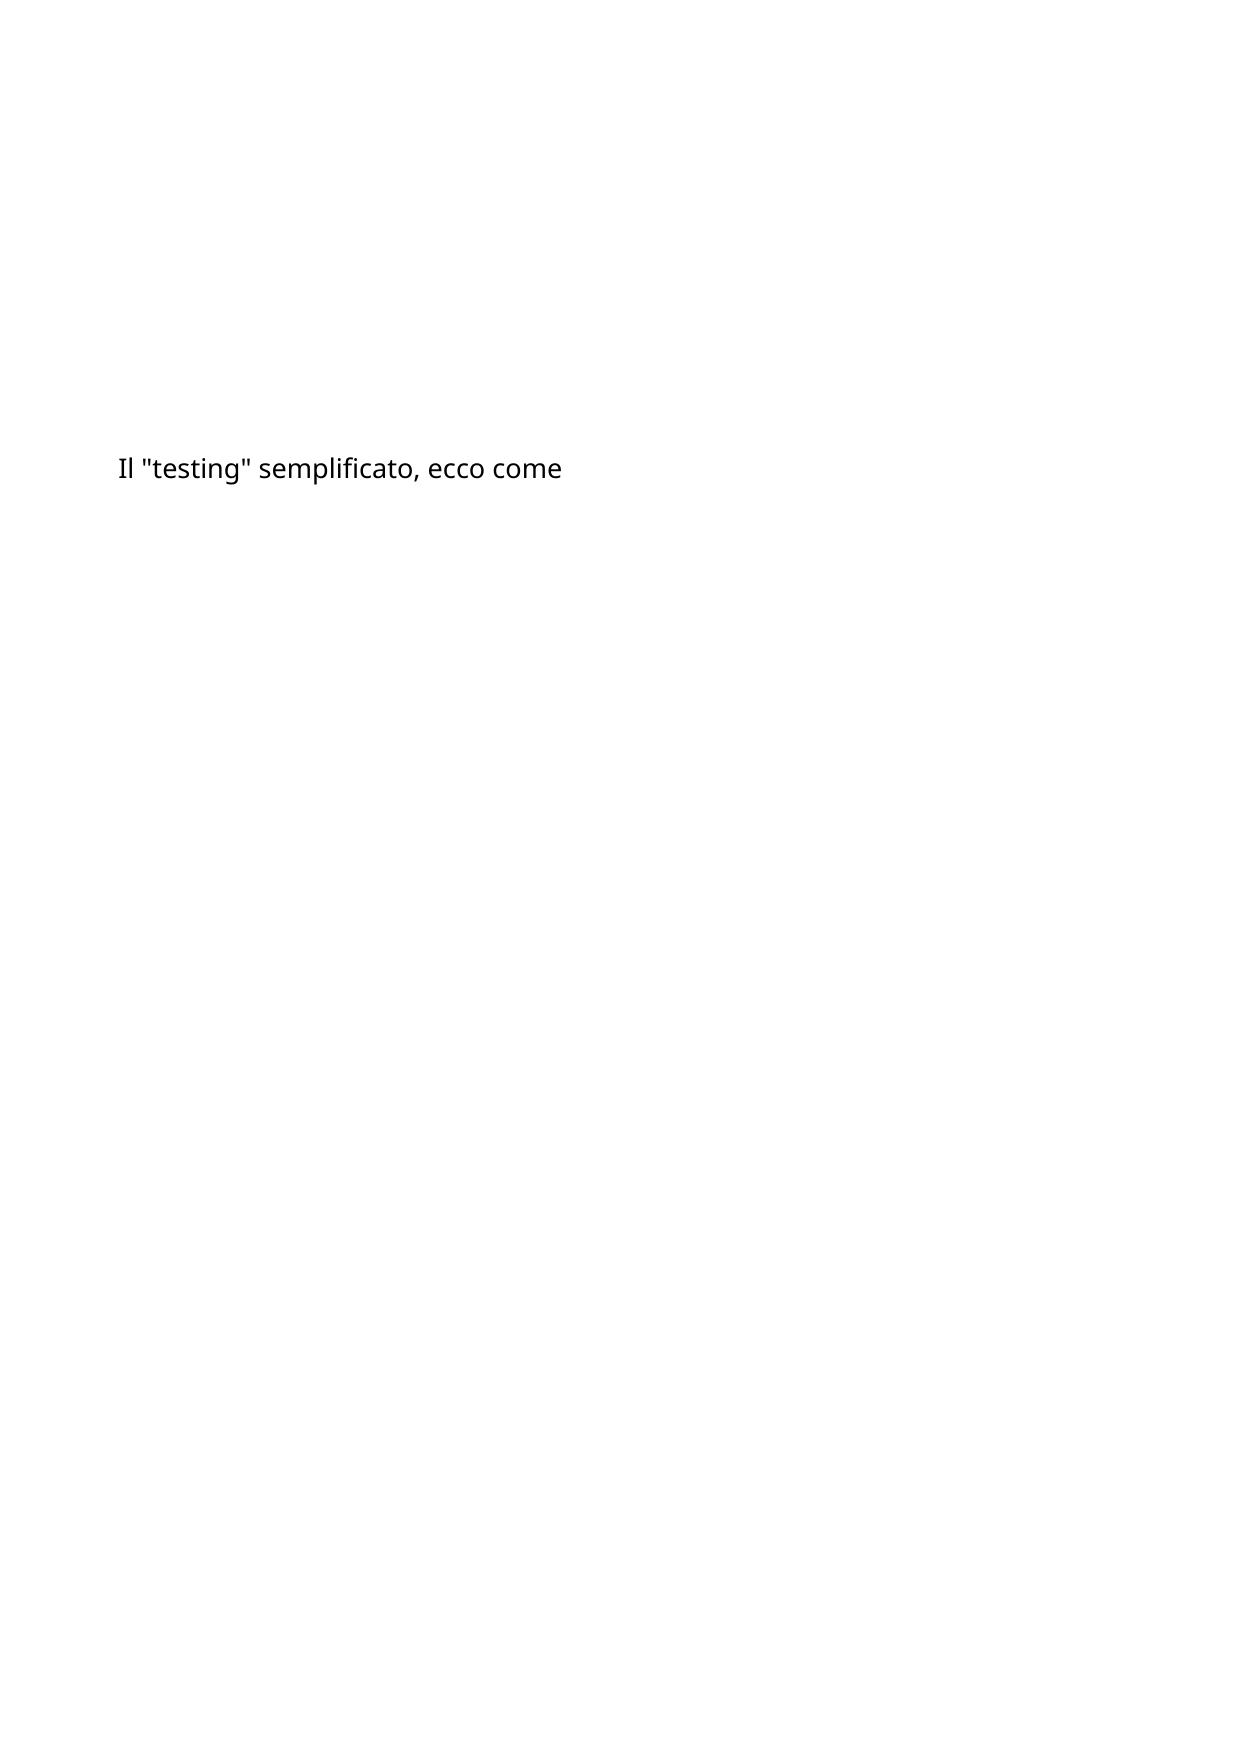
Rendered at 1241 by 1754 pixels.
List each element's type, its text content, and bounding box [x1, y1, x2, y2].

text Il "testing" semplificato, ecco come [118, 450, 1122, 487]
